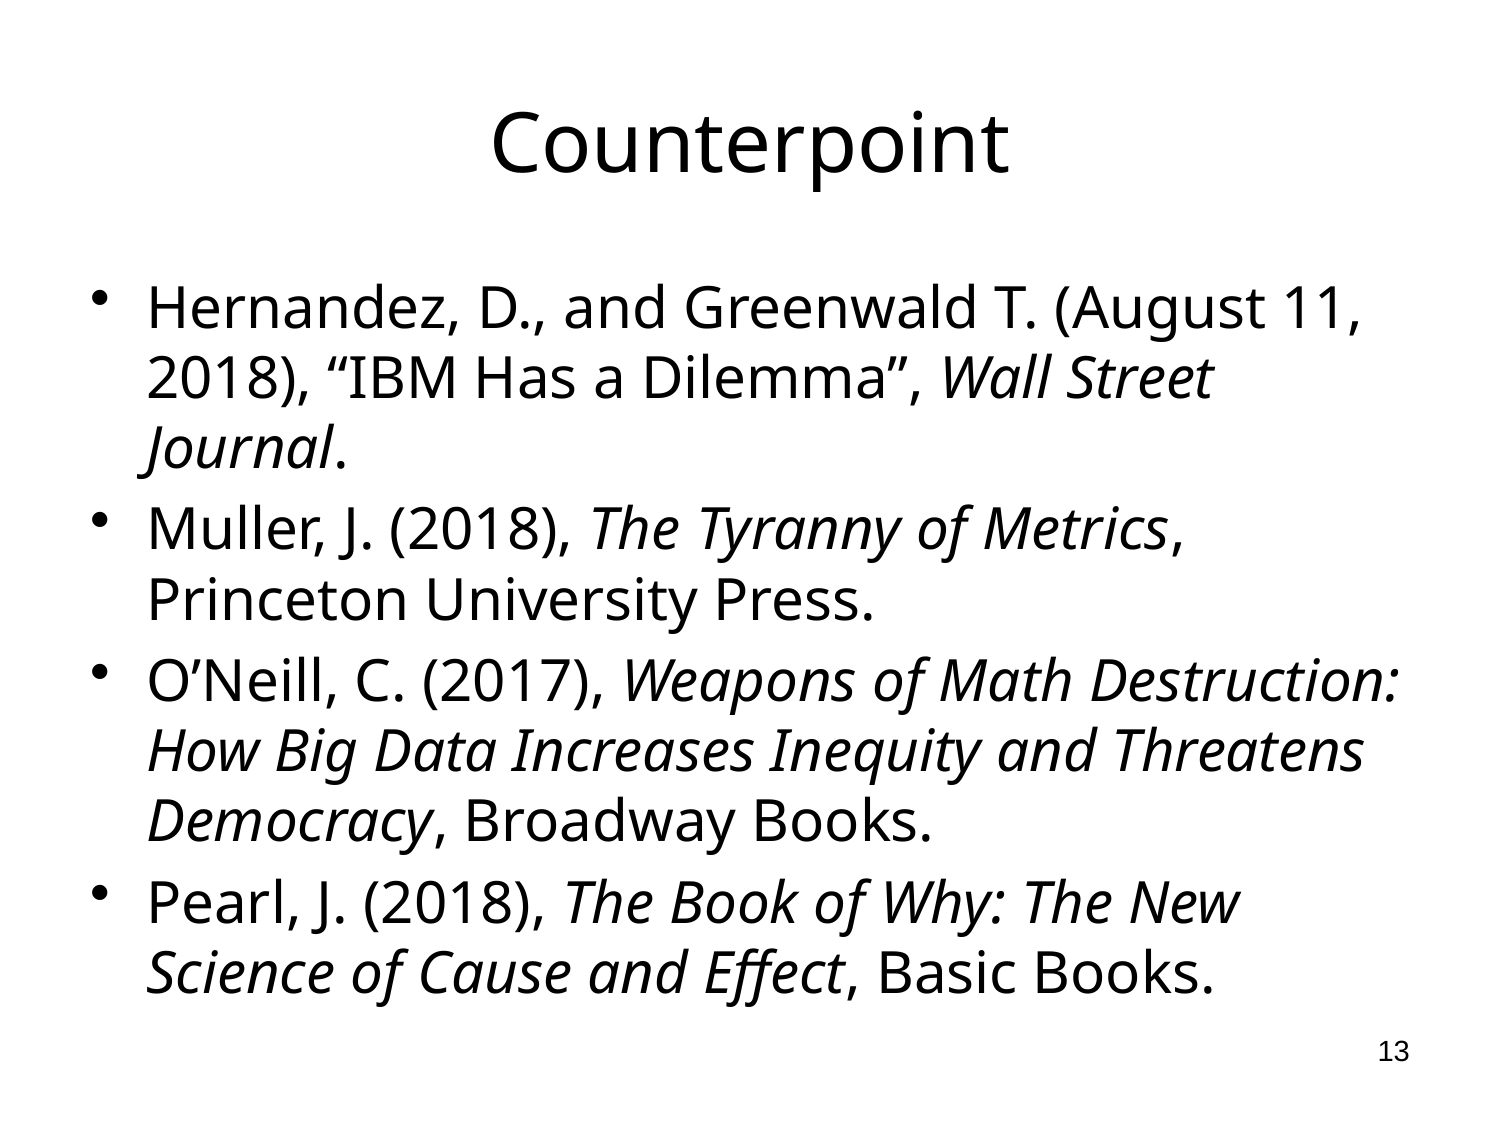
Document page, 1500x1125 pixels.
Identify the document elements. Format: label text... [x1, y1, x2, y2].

list Hernandez, D., and Greenwald T. (August 11, 2018), “IBM Has a Dilemma”, Wall Street Journal. Muller, J. (2018), The Tyranny of Metrics, Princeton University Press. O’Neill, C. (2017), Weapons of Math Destruction: How Big Data Increases Inequity and Threatens Democracy, Broadway Books. Pearl, J. (2018), The Book of Why: The New Science of Cause and Effect, Basic Books. [75, 262, 1425, 1005]
title Counterpoint [75, 45, 1425, 233]
slide_number [1074, 1024, 1425, 1103]
